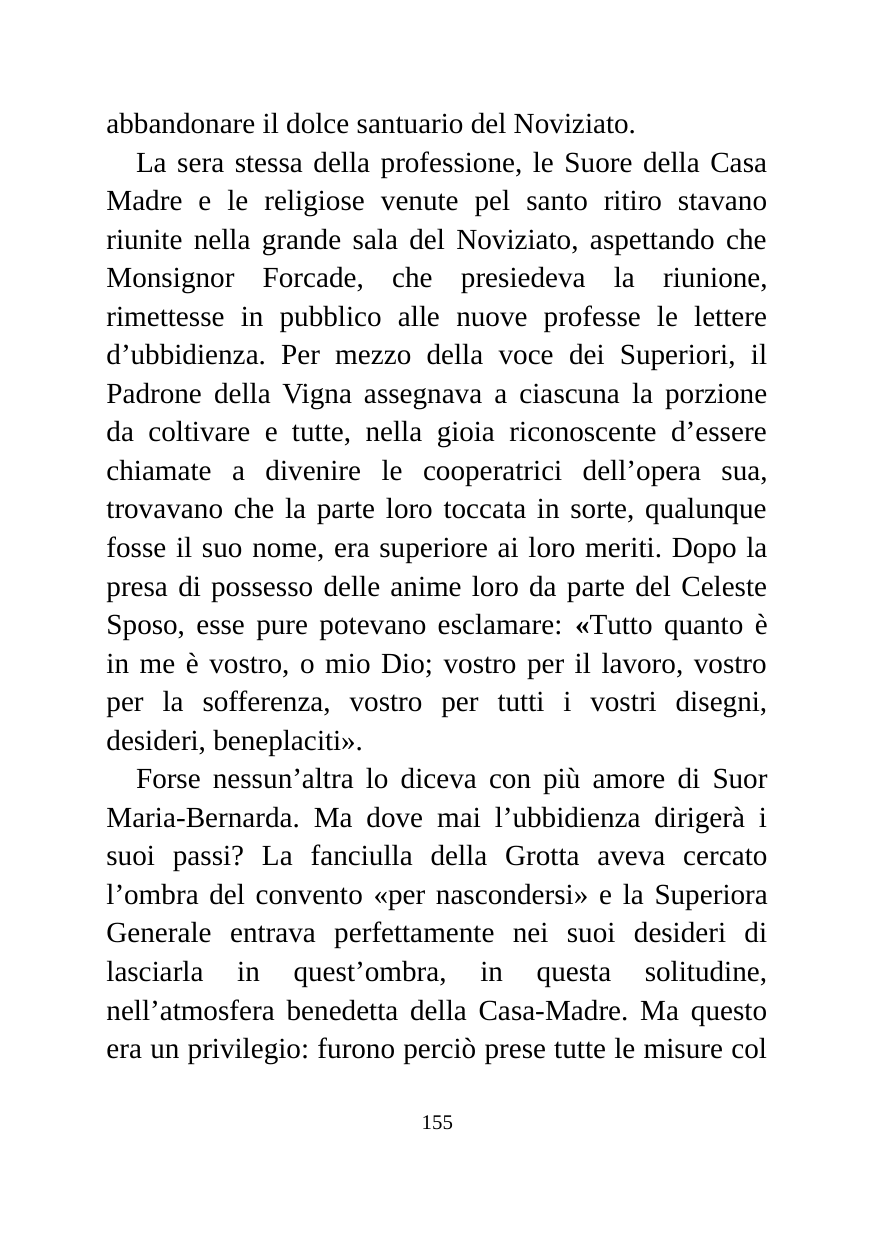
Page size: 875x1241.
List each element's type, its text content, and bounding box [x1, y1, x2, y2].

text abbandonare il dolce santuario del Noviziato. [106, 106, 768, 140]
text La sera stessa della professione, le Suore della Casa Madre e le religiose venute pel santo ritiro stavano riunite nella grande sala del Noviziato, aspettando che Monsignor Forcade, che presiedeva la riunione, rimettesse in pubblico alle nuove professe le lettere d’ubbidienza. Per mezzo della voce dei Superiori, il Padrone della Vigna assegnava a ciascuna la porzione da coltivare e tutte, nella gioia riconoscente d’essere chiamate a divenire le cooperatrici dell’opera sua, trovavano che la parte loro toccata in sorte, qualunque fosse il suo nome, era superiore ai loro meriti. Dopo la presa di possesso delle anime loro da parte del Celeste Sposo, esse pure potevano esclamare: «Tutto quanto è in me è vostro, o mio Dio; vostro per il lavoro, vostro per la sofferenza, vostro per tutti i vostri disegni, desideri, beneplaciti». [106, 145, 768, 756]
text Forse nessun’altra lo diceva con più amore di Suor Maria-Bernarda. Ma dove mai l’ubbidienza dirigerà i suoi passi? La fanciulla della Grotta aveva cercato l’ombra del convento «per nascondersi» e la Superiora Generale entrava perfettamente nei suoi desideri di lasciarla in quest’ombra, in questa solitudine, nell’atmosfera benedetta della Casa-Madre. Ma questo era un privilegio: furono perciò prese tutte le misure col [106, 761, 768, 1065]
